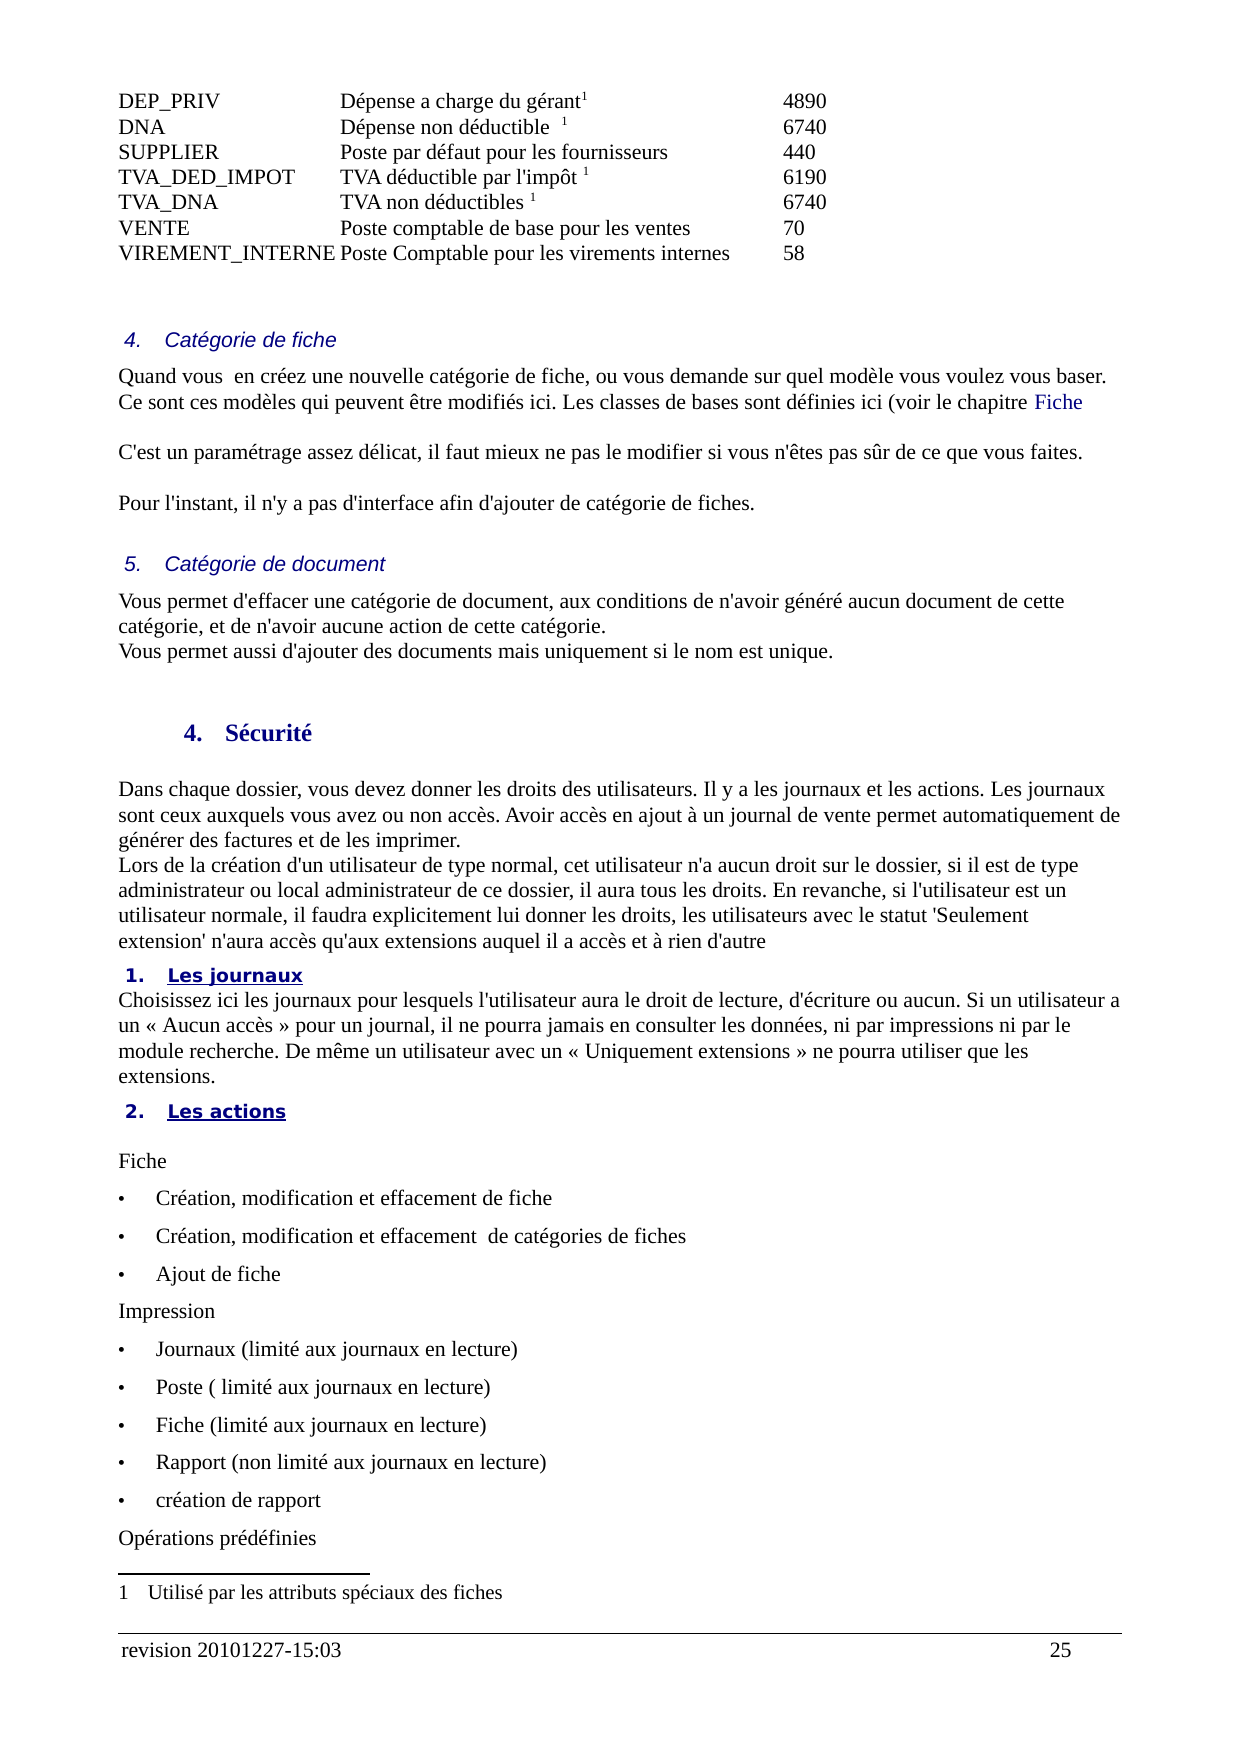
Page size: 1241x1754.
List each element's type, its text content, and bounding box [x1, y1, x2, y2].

text Vous permet aussi d'ajouter des documents mais uniquement si le nom est unique. [118, 638, 1122, 663]
list Rapport (non limité aux journaux en lecture) [118, 1449, 1122, 1474]
text VIREMENT_INTERNE Poste Comptable pour les virements internes 58 [118, 240, 1122, 265]
text DEP_PRIV Dépense a charge du gérant 4890 [118, 88, 1122, 114]
subtitle Catégorie de document [118, 552, 1122, 576]
text Pour l'instant, il n'y a pas d'interface afin d'ajouter de catégorie de fiches. [118, 489, 1122, 515]
list Ajout de fiche [118, 1261, 1122, 1286]
text SUPPLIER Poste par défaut pour les fournisseurs 440 [118, 139, 1122, 164]
text VENTE Poste comptable de base pour les ventes 70 [118, 214, 1122, 240]
list création de rapport [118, 1487, 1122, 1512]
text Quand vous en créez une nouvelle catégorie de fiche, ou vous demande sur quel modèle vous voulez vous baser. Ce sont ces modèles qui peuvent être modifiés ici. Les classes de bases sont définies ici (voir le chapitre Fiche [118, 363, 1122, 414]
text Choisissez ici les journaux pour lesquels l'utilisateur aura le droit de lecture, d'écriture ou aucun. Si un utilisateur a un « Aucun accès » pour un journal, il ne pourra jamais en consulter les données, ni par impressions ni par le module recherche. De même un utilisateur avec un « Uniquement extensions » ne pourra utiliser que les extensions. [118, 987, 1122, 1088]
text Dans chaque dossier, vous devez donner les droits des utilisateurs. Il y a les journaux et les actions. Les journaux sont ceux auxquels vous avez ou non accès. Avoir accès en ajout à un journal de vente permet automatiquement de générer des factures et de les imprimer. [118, 776, 1122, 852]
text Fiche [118, 1148, 1122, 1173]
list Création, modification et effacement de fiche [118, 1185, 1122, 1211]
subtitle Les actions [118, 1101, 1122, 1122]
list Poste ( limité aux journaux en lecture) [118, 1374, 1122, 1399]
text TVA_DED_IMPOT TVA déductible par l'impôt 1 6190 [118, 164, 1122, 189]
subtitle Catégorie de fiche [118, 327, 1122, 352]
list Journaux (limité aux journaux en lecture) [118, 1336, 1122, 1361]
text Opérations prédéfinies [118, 1525, 1122, 1550]
text C'est un paramétrage assez délicat, il faut mieux ne pas le modifier si vous n'êtes pas sûr de ce que vous faites. [118, 439, 1122, 464]
subtitle Sécurité [177, 718, 1122, 747]
text DNA Dépense non déductible 1 6740 [118, 114, 1122, 139]
text Utilisé par les attributs spéciaux des fiches [118, 1580, 1122, 1604]
text Impression [118, 1298, 1122, 1324]
list Création, modification et effacement de catégories de fiches [118, 1223, 1122, 1248]
text Vous permet d'effacer une catégorie de document, aux conditions de n'avoir généré aucun document de cette catégorie, et de n'avoir aucune action de cette catégorie. [118, 588, 1122, 638]
text TVA_DNA TVA non déductibles 1 6740 [118, 189, 1122, 214]
subtitle Les journaux [118, 965, 1122, 987]
text Lors de la création d'un utilisateur de type normal, cet utilisateur n'a aucun droit sur le dossier, si il est de type administrateur ou local administrateur de ce dossier, il aura tous les droits. En revanche, si l'utilisateur est un utilisateur normale, il faudra explicitement lui donner les droits, les utilisateurs avec le statut 'Seulement extension' n'aura accès qu'aux extensions auquel il a accès et à rien d'autre [118, 852, 1122, 953]
list Fiche (limité aux journaux en lecture) [118, 1412, 1122, 1437]
